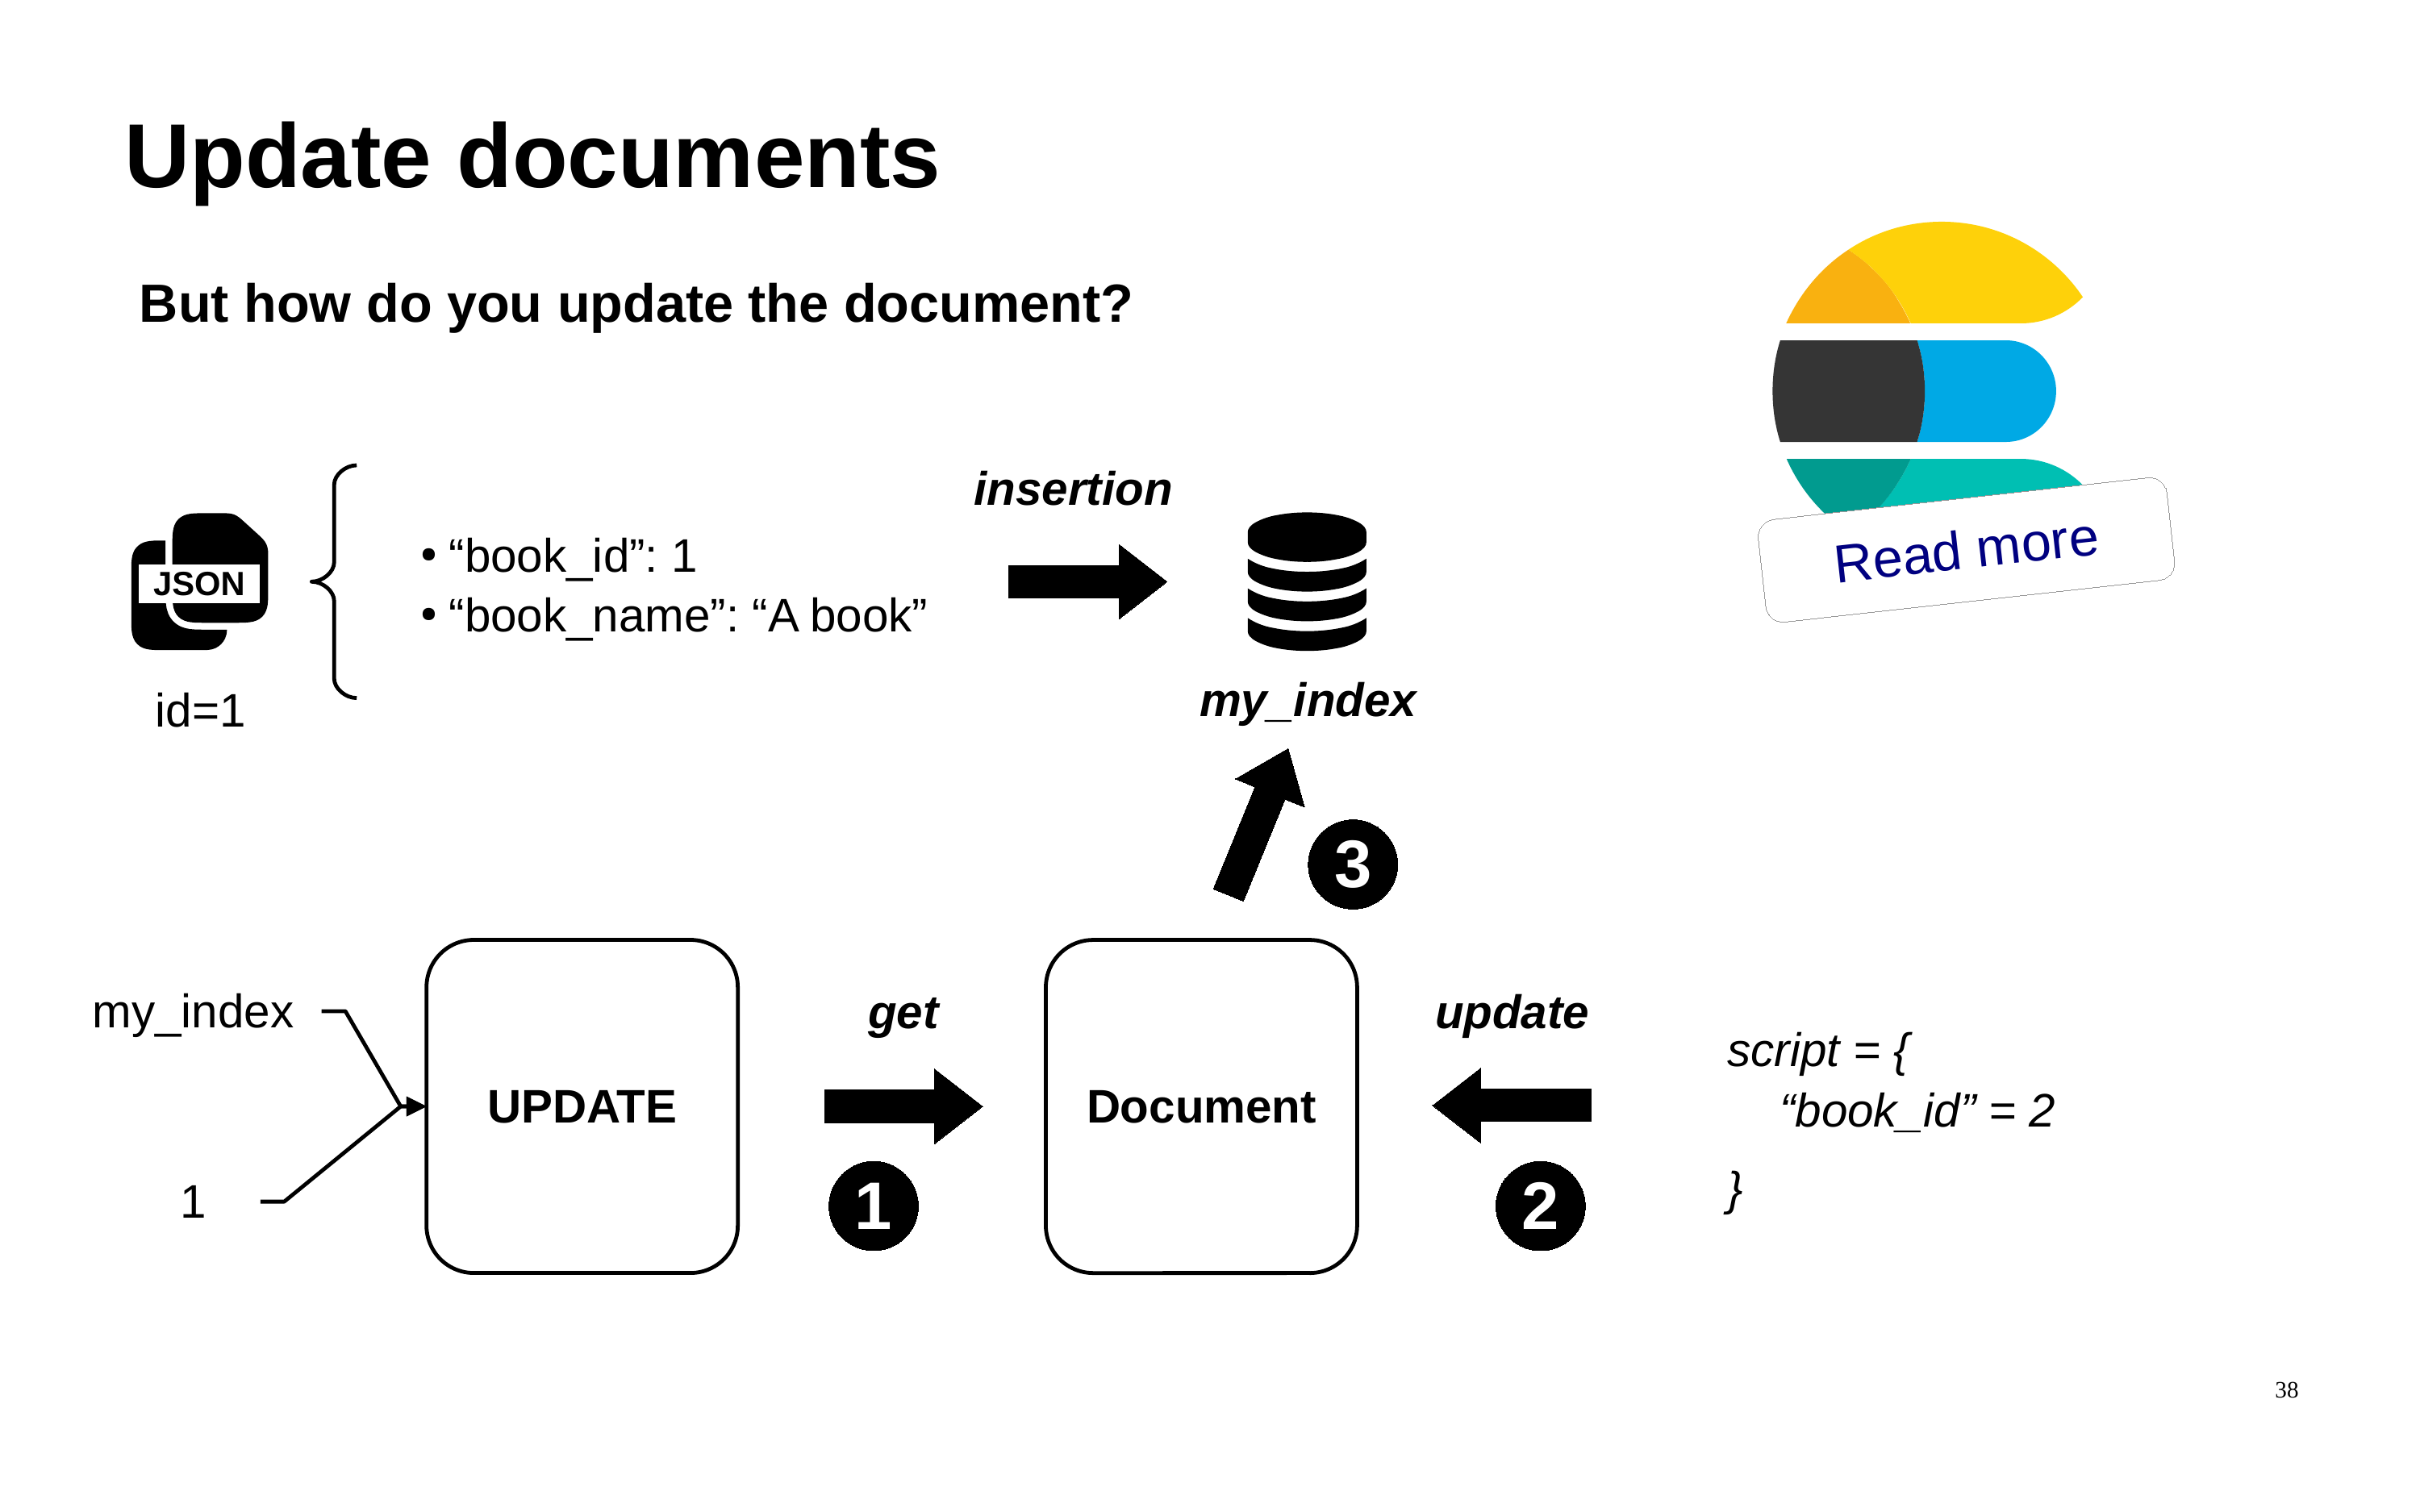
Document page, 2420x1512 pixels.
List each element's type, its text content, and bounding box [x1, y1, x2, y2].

text_box script = { “book_id” = 2 } [1715, 991, 2131, 1222]
text_box Read more [1758, 477, 2175, 623]
text_box 3 [1308, 819, 1398, 910]
text_box Update documents [112, 61, 1287, 251]
text_box update [1404, 956, 1621, 1060]
text_box [1008, 544, 1167, 619]
text_box 2 [1496, 1161, 1586, 1251]
text_box Document [1045, 939, 1358, 1273]
picture [117, 499, 282, 664]
text_box my_index [65, 978, 322, 1043]
text_box [1432, 1068, 1592, 1143]
picture [1729, 200, 2129, 586]
text_box id=1 [133, 675, 268, 745]
text_box JSON [139, 564, 260, 603]
text_box get [846, 956, 961, 1060]
text_box my_index [1163, 644, 1454, 748]
text_box 1 [828, 1161, 919, 1251]
text_box UPDATE [426, 939, 738, 1273]
text_box insertion [928, 432, 1219, 536]
text_box [1213, 748, 1305, 902]
text_box [824, 1068, 983, 1144]
text_box 1 [126, 1167, 261, 1237]
text_box But how do you update the document? [112, 252, 1332, 355]
text_box “book_id”: 1 “book_name”: “A book” [408, 515, 1027, 648]
picture [1239, 512, 1378, 644]
